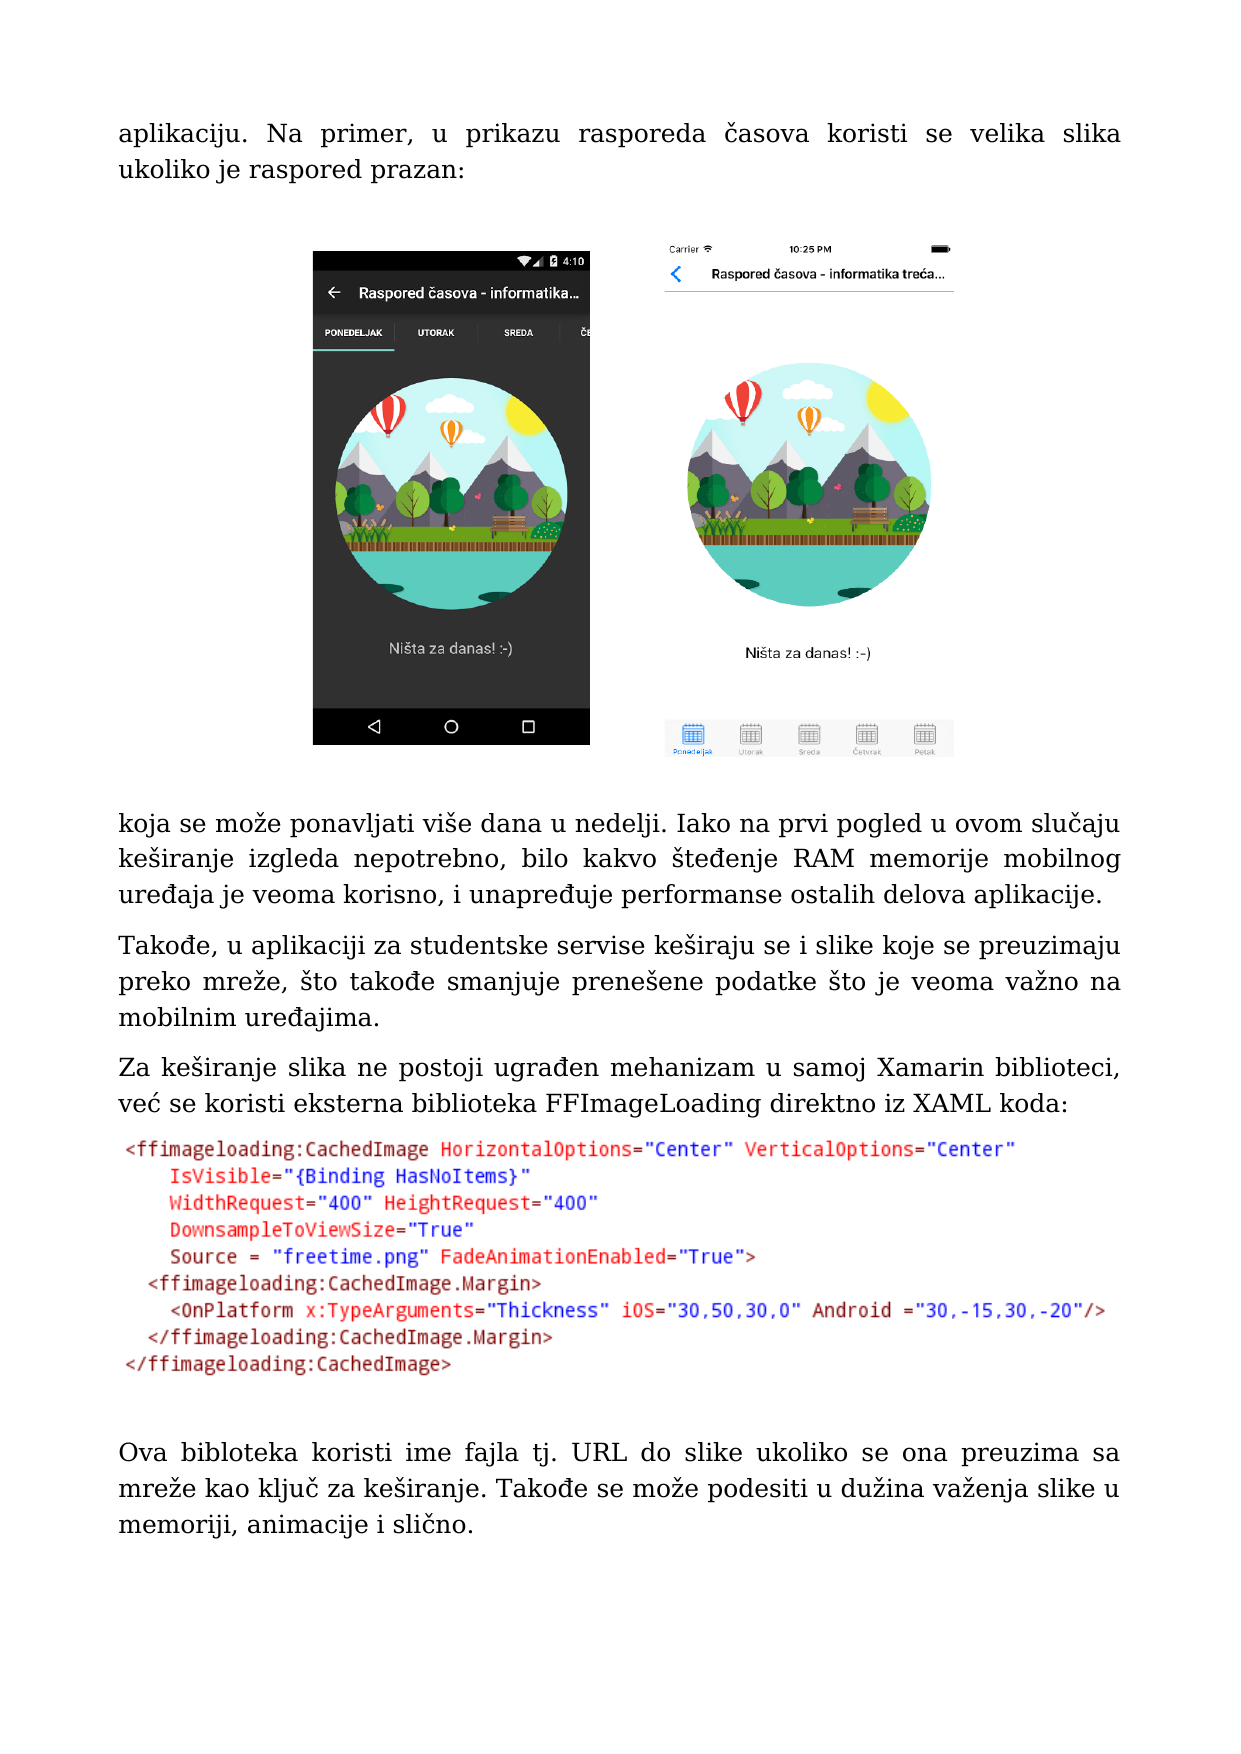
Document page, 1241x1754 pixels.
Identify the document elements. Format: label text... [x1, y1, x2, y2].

text Za keširanje slika ne postoji ugrađen mehanizam u samoj Xamarin biblioteci, već se koristi eksterna biblioteka FFImageLoading direktno iz XAML koda: [118, 1052, 1122, 1118]
text koja se može ponavljati više dana u nedelji. Iako na prvi pogled u ovom slučaju keširanje izgleda nepotrebno, bilo kakvo šteđenje RAM memorije mobilnog uređaja je veoma korisno, i unapređuje performanse ostalih delova aplikacije. [118, 807, 1122, 909]
text Takođe, u aplikaciji za studentske servise keširaju se i slike koje se preuzimaju preko mreže, što takođe smanjuje prenešene podatke što je veoma važno na mobilnim uređajima. [118, 929, 1122, 1031]
picture [118, 1138, 1123, 1381]
picture [312, 251, 590, 745]
text Ova bibloteka koristi ime fajla tj. URL do slike ukoliko se ona preuzima sa mreže kao ključ za keširanje. Takođe se može podesiti u dužina važenja slike u memoriji, animacije i slično. [118, 1437, 1122, 1539]
picture [664, 242, 954, 757]
text aplikaciju. Na primer, u prikazu rasporeda časova koristi se velika slika ukoliko je raspored prazan: [118, 118, 1122, 184]
